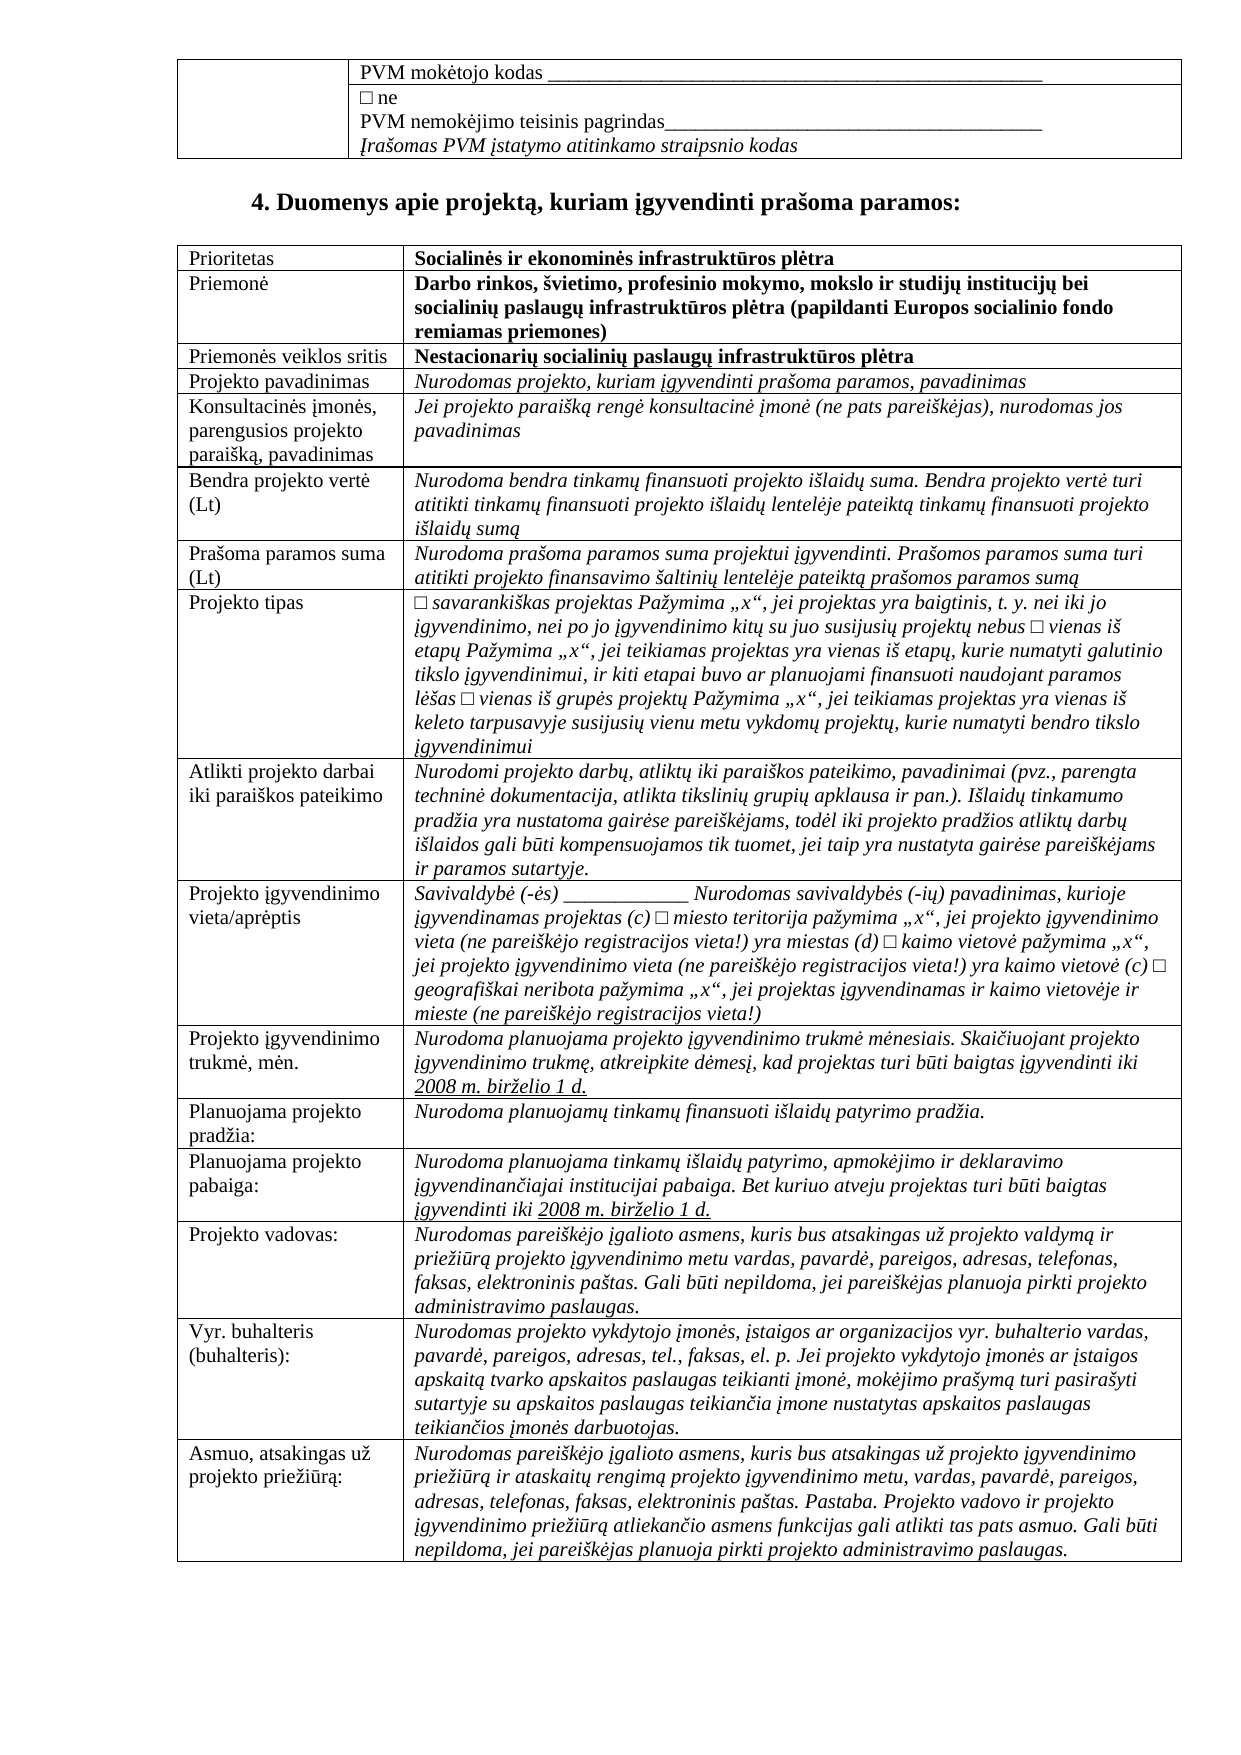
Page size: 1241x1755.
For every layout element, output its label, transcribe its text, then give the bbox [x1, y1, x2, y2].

table_cell Priemonės veiklos sritis [178, 344, 403, 368]
table_cell Priemonė [178, 271, 403, 343]
table_cell Projekto tipas [178, 590, 403, 758]
table_cell Planuojama projekto pabaiga: [178, 1149, 403, 1221]
table_cell Konsultacinės įmonės, parengusios projekto paraišką, pavadinimas [178, 394, 403, 466]
table_cell Nurodoma planuojama projekto įgyvendinimo trukmė mėnesiais. Skaičiuojant projekto įgyvendinimo trukmę, atkreipkite dėmesį, kad projektas turi būti baigtas įgyvendinti iki 2008 m. birželio 1 d. [404, 1026, 1181, 1098]
table_cell Projekto įgyvendinimo vieta/aprėptis [178, 881, 403, 1025]
table_cell □ savarankiškas projektas Pažymima „x“, jei projektas yra baigtinis, t. y. nei iki jo įgyvendinimo, nei po jo įgyvendinimo kitų su juo susijusių projektų nebus □ vienas iš etapų Pažymima „x“, jei teikiamas projektas yra vienas iš etapų, kurie numatyti galutinio tikslo įgyvendinimui, ir kiti etapai buvo ar planuojami finansuoti naudojant paramos lėšas □ vienas iš grupės projektų Pažymima „x“, jei teikiamas projektas yra vienas iš keleto tarpusavyje susijusių vienu metu vykdomų projektų, kurie numatyti bendro tikslo įgyvendinimui [404, 590, 1181, 758]
table_cell Nurodomas pareiškėjo įgalioto asmens, kuris bus atsakingas už projekto valdymą ir priežiūrą projekto įgyvendinimo metu vardas, pavardė, pareigos, adresas, telefonas, faksas, elektroninis paštas. Gali būti nepildoma, jei pareiškėjas planuoja pirkti projekto administravimo paslaugas. [404, 1222, 1181, 1318]
table_cell Savivaldybė (-ės) ____________ Nurodomas savivaldybės (-ių) pavadinimas, kurioje įgyvendinamas projektas (c) □ miesto teritorija pažymima „x“, jei projekto įgyvendinimo vieta (ne pareiškėjo registracijos vieta!) yra miestas (d) □ kaimo vietovė pažymima „x“, jei projekto įgyvendinimo vieta (ne pareiškėjo registracijos vieta!) yra kaimo vietovė (c) □ geografiškai neribota pažymima „x“, jei projektas įgyvendinamas ir kaimo vietovėje ir mieste (ne pareiškėjo registracijos vieta!) [404, 881, 1181, 1025]
table_cell Darbo rinkos, švietimo, profesinio mokymo, mokslo ir studijų institucijų bei socialinių paslaugų infrastruktūros plėtra (papildanti Europos socialinio fondo remiamas priemones) [404, 271, 1181, 343]
table_cell Bendra projekto vertė (Lt) [178, 468, 403, 540]
table_cell Projekto pavadinimas [178, 369, 403, 393]
table_cell Nurodoma planuojama tinkamų išlaidų patyrimo, apmokėjimo ir deklaravimo įgyvendinančiajai institucijai pabaiga. Bet kuriuo atveju projektas turi būti baigtas įgyvendinti iki 2008 m. birželio 1 d. [404, 1149, 1181, 1221]
table_cell Nestacionarių socialinių paslaugų infrastruktūros plėtra [404, 344, 1181, 368]
table_cell Projekto vadovas: [178, 1222, 403, 1318]
table_cell Nurodomas projekto, kuriam įgyvendinti prašoma paramos, pavadinimas [404, 369, 1181, 393]
table_header Socialinės ir ekonominės infrastruktūros plėtra [404, 246, 1181, 270]
table_cell Nurodomas pareiškėjo įgalioto asmens, kuris bus atsakingas už projekto įgyvendinimo priežiūrą ir ataskaitų rengimą projekto įgyvendinimo metu, vardas, pavardė, pareigos, adresas, telefonas, faksas, elektroninis paštas. Pastaba. Projekto vadovo ir projekto įgyvendinimo priežiūrą atliekančio asmens funkcijas gali atlikti tas pats asmuo. Gali būti nepildoma, jei pareiškėjas planuoja pirkti projekto administravimo paslaugas. [404, 1440, 1181, 1561]
table_cell Atlikti projekto darbai iki paraiškos pateikimo [178, 759, 403, 880]
table_cell Nurodomi projekto darbų, atliktų iki paraiškos pateikimo, pavadinimai (pvz., parengta techninė dokumentacija, atlikta tikslinių grupių apklausa ir pan.). Išlaidų tinkamumo pradžia yra nustatoma gairėse pareiškėjams, todėl iki projekto pradžios atliktų darbų išlaidos gali būti kompensuojamos tik tuomet, jei taip yra nustatyta gairėse pareiškėjams ir paramos sutartyje. [404, 759, 1181, 880]
table_cell Projekto įgyvendinimo trukmė, mėn. [178, 1026, 403, 1098]
table_cell Jei projekto paraišką rengė konsultacinė įmonė (ne pats pareiškėjas), nurodomas jos pavadinimas [404, 394, 1181, 466]
table_cell Nurodoma planuojamų tinkamų finansuoti išlaidų patyrimo pradžia. [404, 1099, 1181, 1147]
table_cell Vyr. buhalteris (buhalteris): [178, 1319, 403, 1439]
table_cell [178, 60, 348, 157]
table_cell Asmuo, atsakingas už projekto priežiūrą: [178, 1440, 403, 1561]
table_cell □ ne PVM nemokėjimo teisinis pagrindas Įrašomas PVM įstatymo atitinkamo straipsnio kodas [349, 85, 1181, 157]
table_cell Nurodoma prašoma paramos suma projektui įgyvendinti. Prašomos paramos suma turi atitikti projekto finansavimo šaltinių lentelėje pateiktą prašomos paramos sumą [404, 541, 1181, 589]
table_cell Nurodomas projekto vykdytojo įmonės, įstaigos ar organizacijos vyr. buhalterio vardas, pavardė, pareigos, adresas, tel., faksas, el. p. Jei projekto vykdytojo įmonės ar įstaigos apskaitą tvarko apskaitos paslaugas teikianti įmonė, mokėjimo prašymą turi pasirašyti sutartyje su apskaitos paslaugas teikiančia įmone nustatytas apskaitos paslaugas teikiančios įmonės darbuotojas. [404, 1319, 1181, 1439]
table_cell Planuojama projekto pradžia: [178, 1099, 403, 1147]
table_cell Nurodoma bendra tinkamų finansuoti projekto išlaidų suma. Bendra projekto vertė turi atitikti tinkamų finansuoti projekto išlaidų lentelėje pateiktą tinkamų finansuoti projekto išlaidų sumą [404, 468, 1181, 540]
table_cell Prašoma paramos suma (Lt) [178, 541, 403, 589]
table_cell □ taip PVM mokėtojo kodas [349, 60, 1181, 84]
text 4. Duomenys apie projektą, kuriam įgyvendinti prašoma paramos: [177, 187, 1181, 216]
table_header Prioritetas [178, 246, 403, 270]
